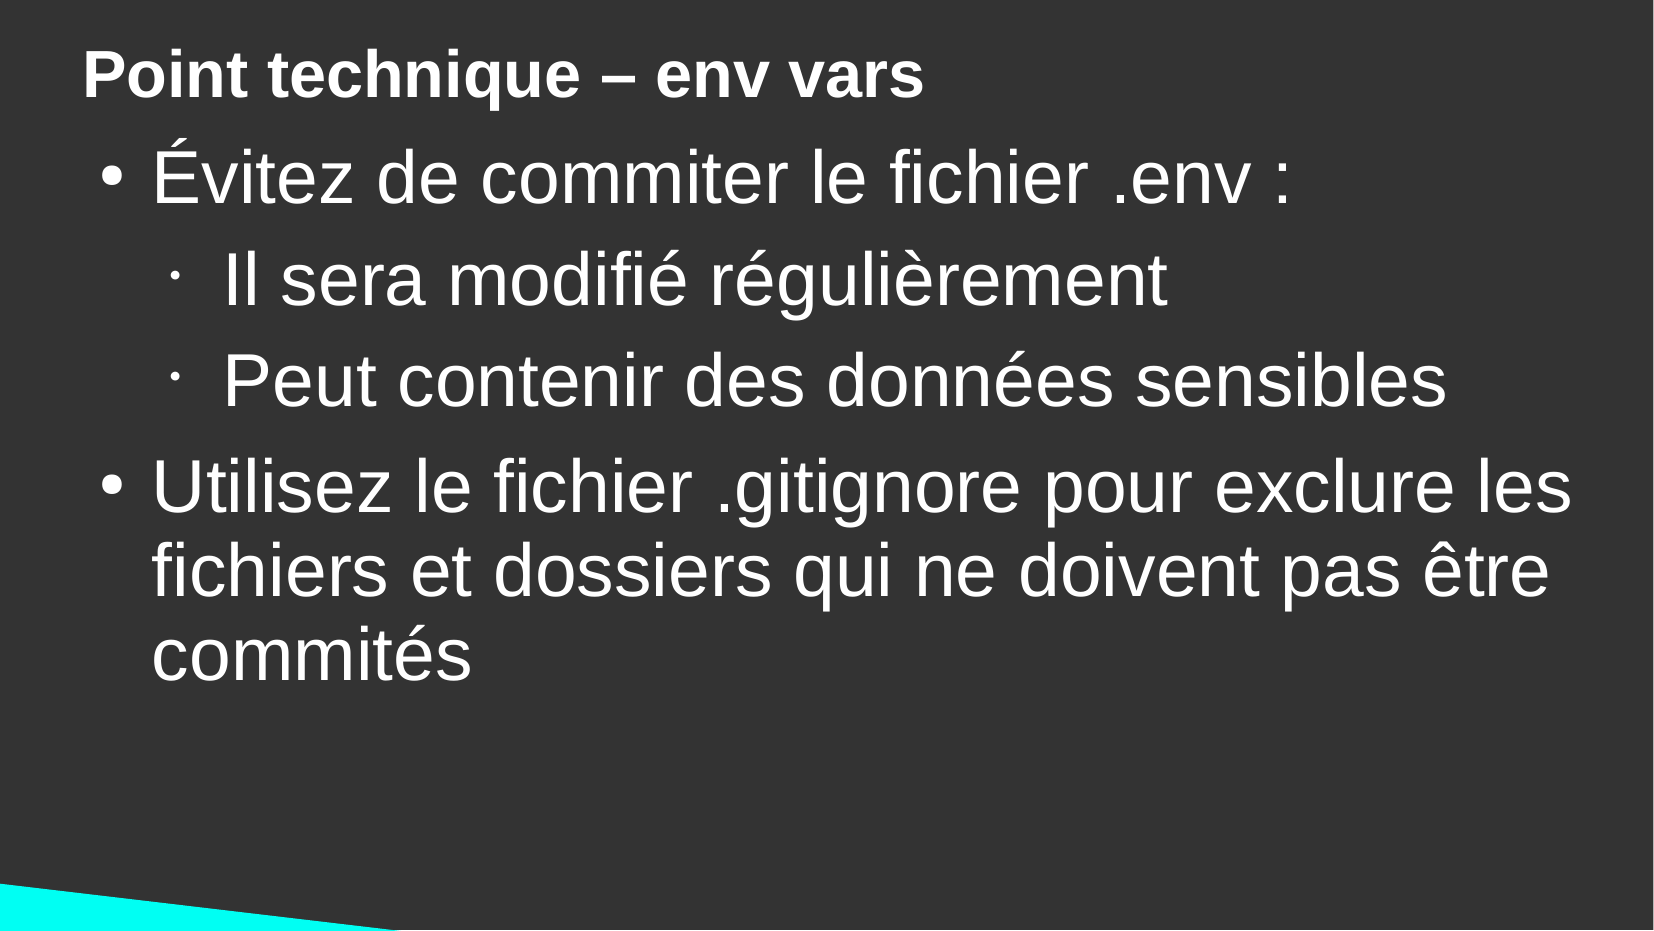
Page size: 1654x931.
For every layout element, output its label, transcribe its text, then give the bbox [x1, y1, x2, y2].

list Évitez de commiter le fichier .env : Il sera modifié régulièrement Peut contenir des données sensibles Utilisez le fichier .gitignore pour exclure les fichiers et dossiers qui ne doivent pas être commités [80, 135, 1619, 768]
text_box [0, 883, 402, 931]
title Point technique – env vars [82, 37, 1571, 112]
